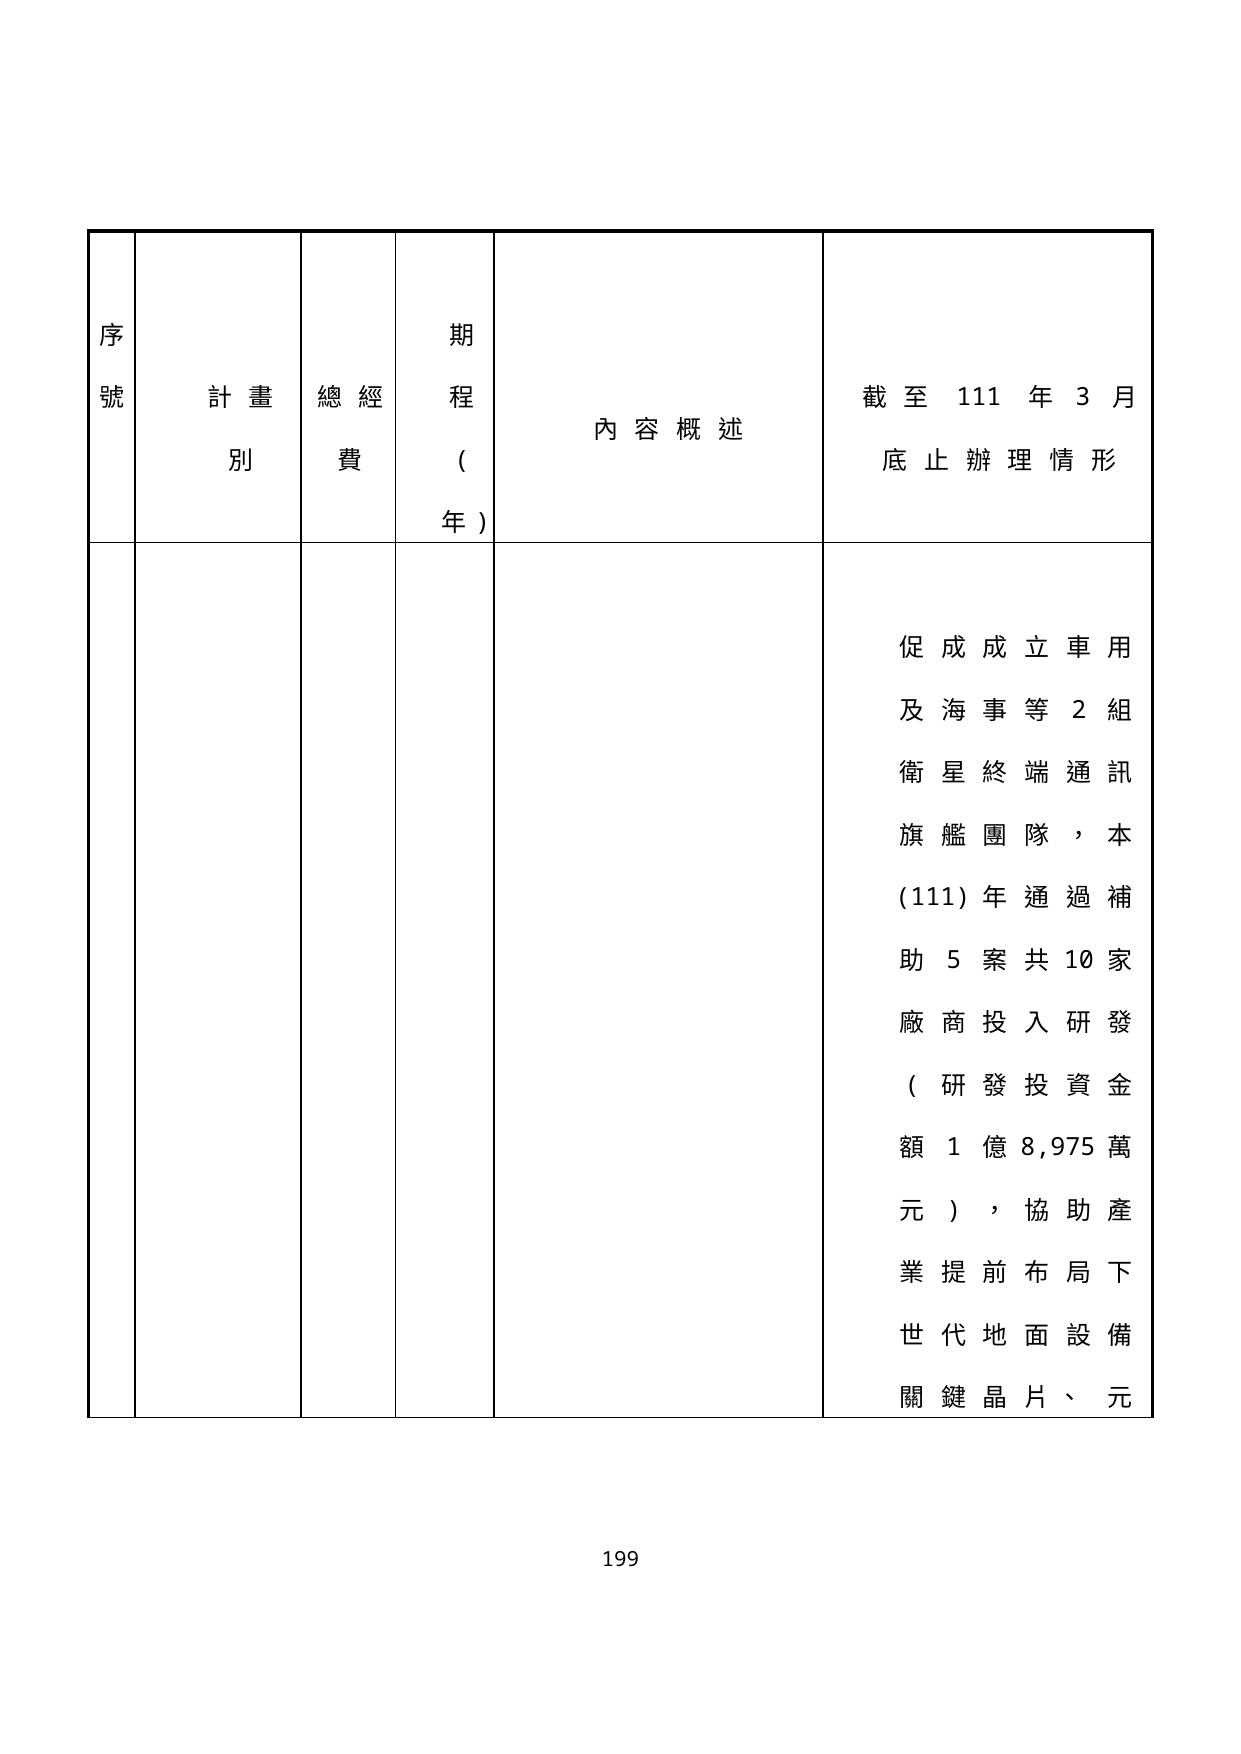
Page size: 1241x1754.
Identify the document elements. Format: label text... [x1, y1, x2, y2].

table_header 期程(年) [396, 233, 493, 542]
table_cell [396, 543, 493, 1417]
table_header 計畫別 [136, 233, 300, 542]
table_cell [302, 543, 395, 1417]
table_cell 促成成立車用及海事等2組衛星終端通訊旗艦團隊，本(111)年通過補助5案共10家廠商投入研發(研發投資金額1億8,975萬元)，協助產業提前布局下世代地面設備關鍵晶片、元 [824, 543, 1151, 1417]
table_header 截至111年3月底止辦理情形 [824, 233, 1151, 542]
table_cell [495, 543, 822, 1417]
table_cell [90, 543, 134, 1417]
table_header 總經費 [302, 233, 395, 542]
table_header 內容概述 [495, 233, 822, 542]
table_cell [136, 543, 300, 1417]
table_header 序號 [90, 233, 134, 542]
